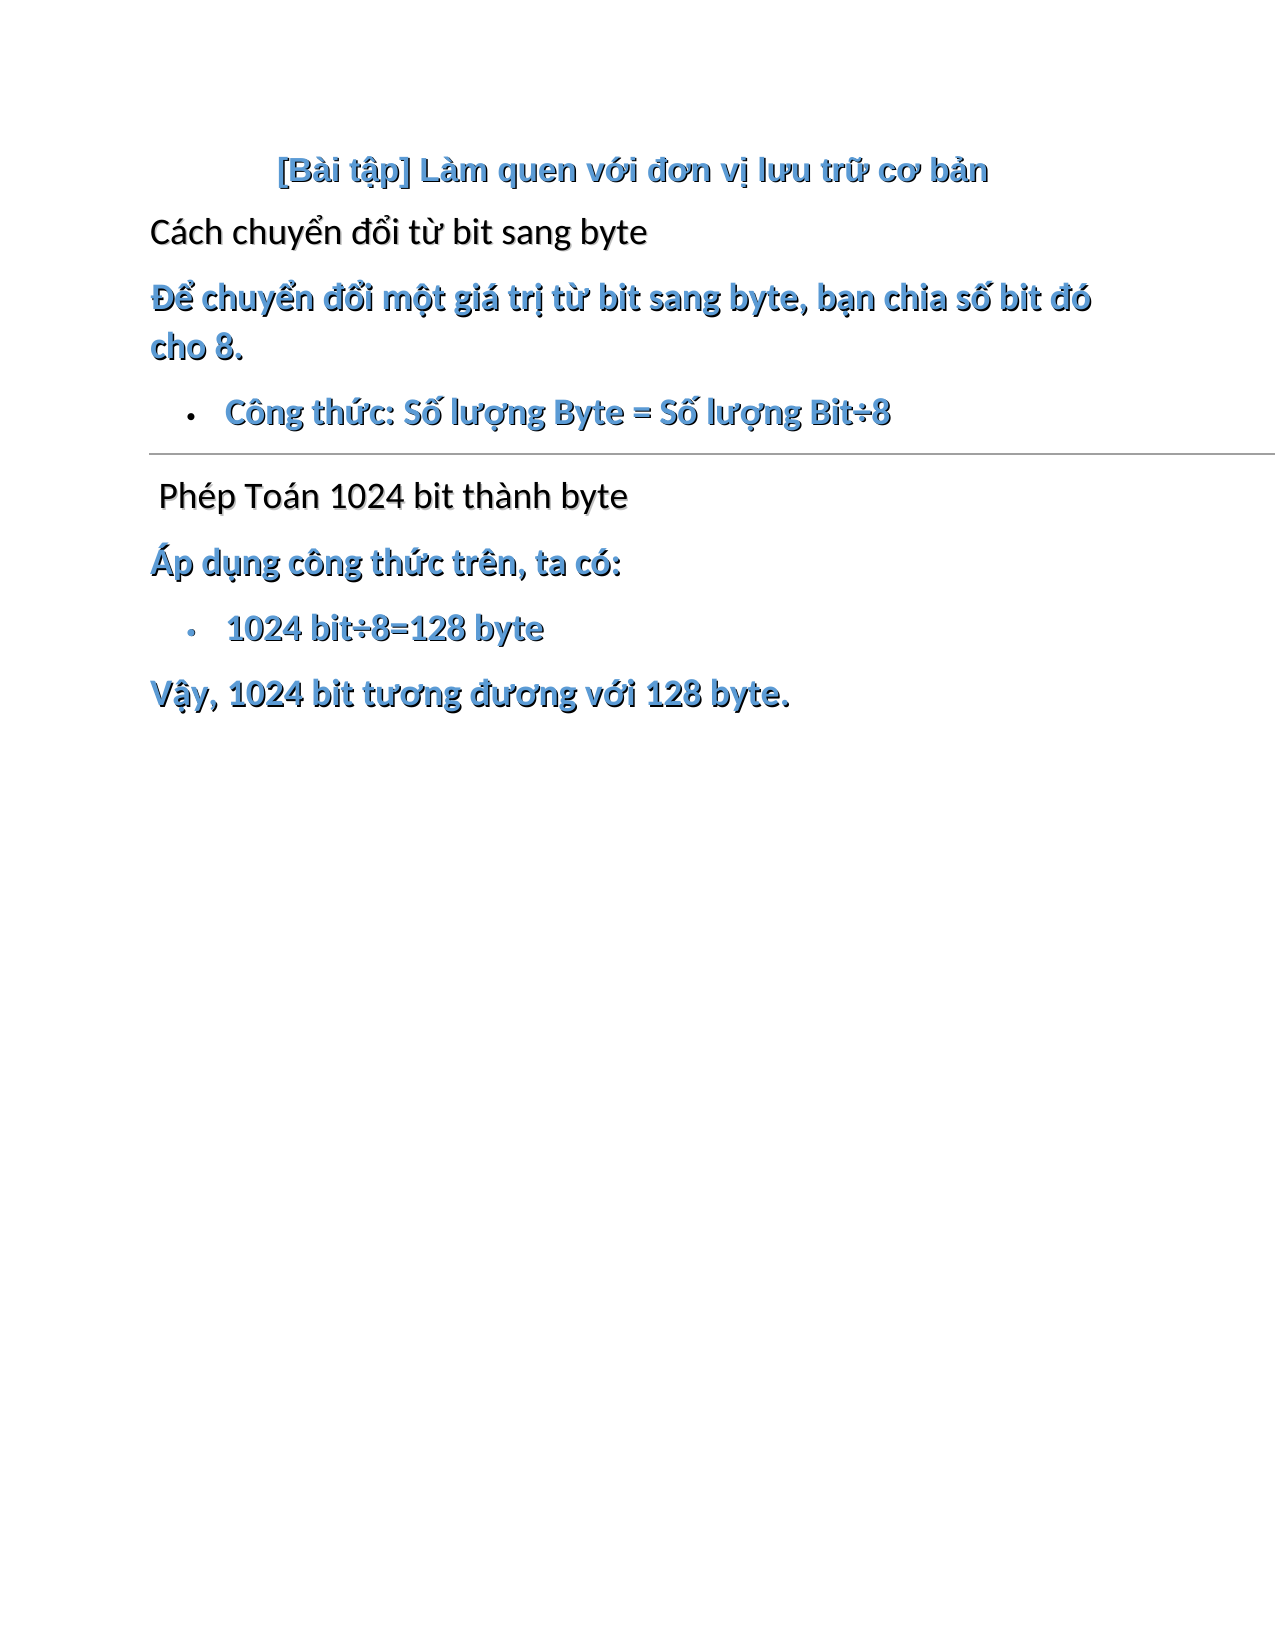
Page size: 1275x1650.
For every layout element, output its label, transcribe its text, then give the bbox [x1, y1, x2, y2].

text Vậy, 1024 bit tương đương với 128 byte. [150, 669, 1125, 715]
text Áp dụng công thức trên, ta có: [150, 538, 1125, 584]
text Phép Toán 1024 bit thành byte [150, 472, 1125, 518]
text Cách chuyển đổi từ bit sang byte [150, 208, 1125, 253]
list 1024 bit÷8=128 byte [187, 604, 1125, 649]
list Công thức: Số lượng Byte = Số lượng Bit÷8 [187, 388, 1125, 434]
text [Bài tập] Làm quen với đơn vị lưu trữ cơ bản [150, 150, 1125, 188]
text Để chuyển đổi một giá trị từ bit sang byte, bạn chia số bit đó cho 8. [150, 273, 1125, 368]
